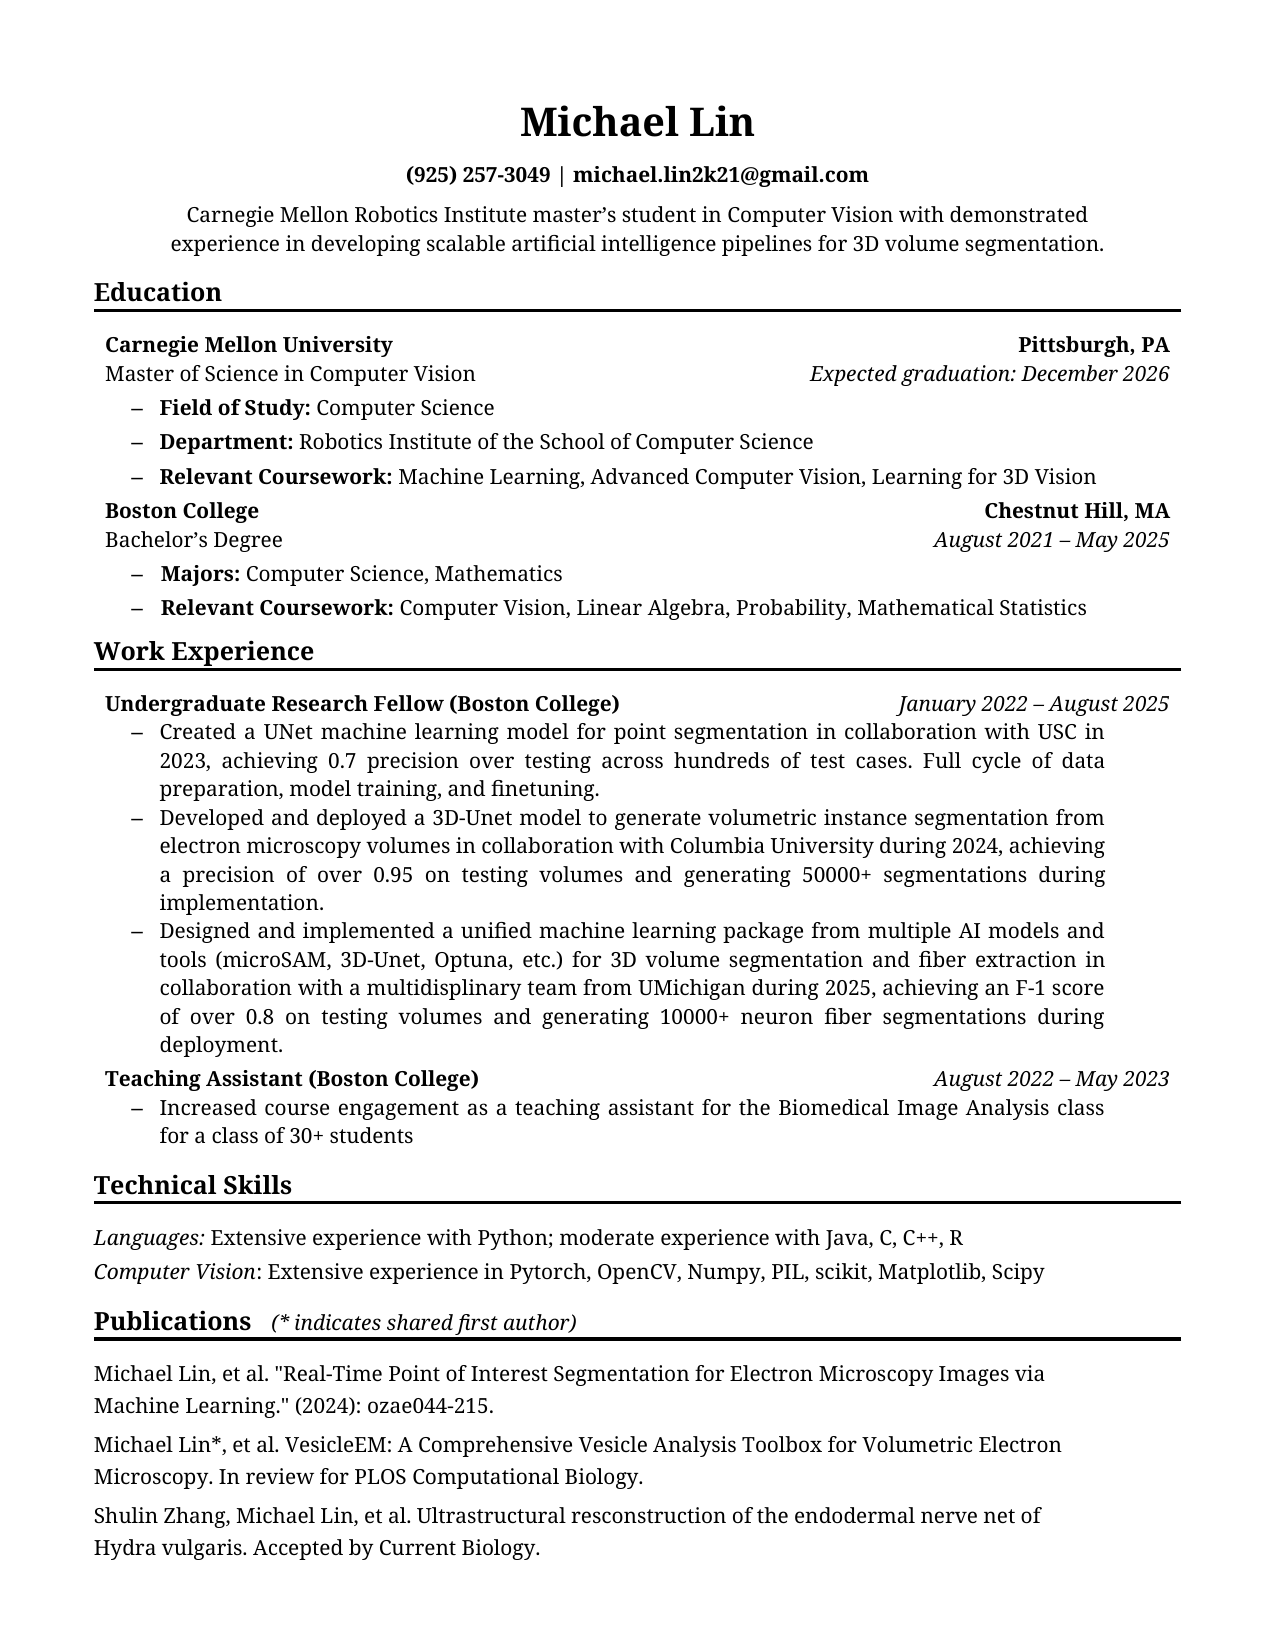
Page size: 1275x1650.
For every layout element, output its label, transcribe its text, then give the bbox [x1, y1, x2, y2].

table_header Undergraduate Research Fellow (Boston College) [94, 689, 811, 717]
table_header Chestnut Hill, MA August 2021 – May 2025 [710, 496, 1181, 553]
table_header Carnegie Mellon University Master of Science in Computer Vision [94, 330, 710, 387]
text Computer Vision: Extensive experience in Pytorch, OpenCV, Numpy, PIL, scikit, Matplotlib, Scipy [94, 1257, 1181, 1286]
table_header Teaching Assistant (Boston College) [94, 1065, 811, 1093]
text Work Experience [94, 634, 1181, 668]
text Languages: Extensive experience with Python; moderate experience with Java, C, C++, R [94, 1223, 1181, 1251]
list Created a UNet machine learning model for point segmentation in collaboration with USC in 2023, achieving 0.7 precision over testing across hundreds of test cases. Full cycle of data preparation, model training, and finetuning. [131, 717, 1106, 803]
text Michael Lin [94, 94, 1181, 148]
list Field of Study: Computer Science [131, 393, 1106, 422]
text Carnegie Mellon Robotics Institute master’s student in Computer Vision with demonstrated experience in developing scalable artificial intelligence pipelines for 3D volume segmentation. [169, 201, 1106, 257]
text Michael Lin*, et al. VesicleEM: A Comprehensive Vesicle Analysis Toolbox for Volumetric Electron Microscopy. In review for PLOS Computational Biology. [94, 1430, 1106, 1491]
list Technical Skills [94, 1167, 1181, 1201]
table_header Pittsburgh, PA Expected graduation: December 2026 [710, 330, 1181, 387]
text Publications (* indicates shared first author) [94, 1303, 1181, 1337]
text Michael Lin, et al. "Real-Time Point of Interest Segmentation for Electron Microscopy Images via Machine Learning." (2024): ozae044-215. [94, 1359, 1106, 1420]
list Majors: Computer Science, Mathematics [131, 559, 1181, 587]
list Developed and deployed a 3D-Unet model to generate volumetric instance segmentation from electron microscopy volumes in collaboration with Columbia University during 2024, achieving a precision of over 0.95 on testing volumes and generating 50000+ segmentations during implementation. [131, 803, 1106, 917]
table_header January 2022 – August 2025 [811, 689, 1181, 717]
text Education [94, 275, 1181, 309]
list Designed and implemented a unified machine learning package from multiple AI models and tools (microSAM, 3D-Unet, Optuna, etc.) for 3D volume segmentation and fiber extraction in collaboration with a multidisplinary team from UMichigan during 2025, achieving an F-1 score of over 0.8 on testing volumes and generating 10000+ neuron fiber segmentations during deployment. [131, 917, 1106, 1059]
list Relevant Coursework: Machine Learning, Advanced Computer Vision, Learning for 3D Vision [131, 462, 1106, 490]
list Increased course engagement as a teaching assistant for the Biomedical Image Analysis class for a class of 30+ students [131, 1093, 1106, 1150]
text (925) 257-3049 | michael.lin2k21@gmail.com [94, 160, 1181, 189]
table_header Boston College Bachelor’s Degree [94, 496, 710, 553]
text Shulin Zhang, Michael Lin, et al. Ultrastructural resconstruction of the endodermal nerve net of Hydra vulgaris. Accepted by Current Biology. [94, 1501, 1106, 1562]
list Department: Robotics Institute of the School of Computer Science [131, 427, 1106, 456]
table_header August 2022 – May 2023 [811, 1065, 1181, 1093]
list Relevant Coursework: Computer Vision, Linear Algebra, Probability, Mathematical Statistics [131, 593, 1181, 622]
